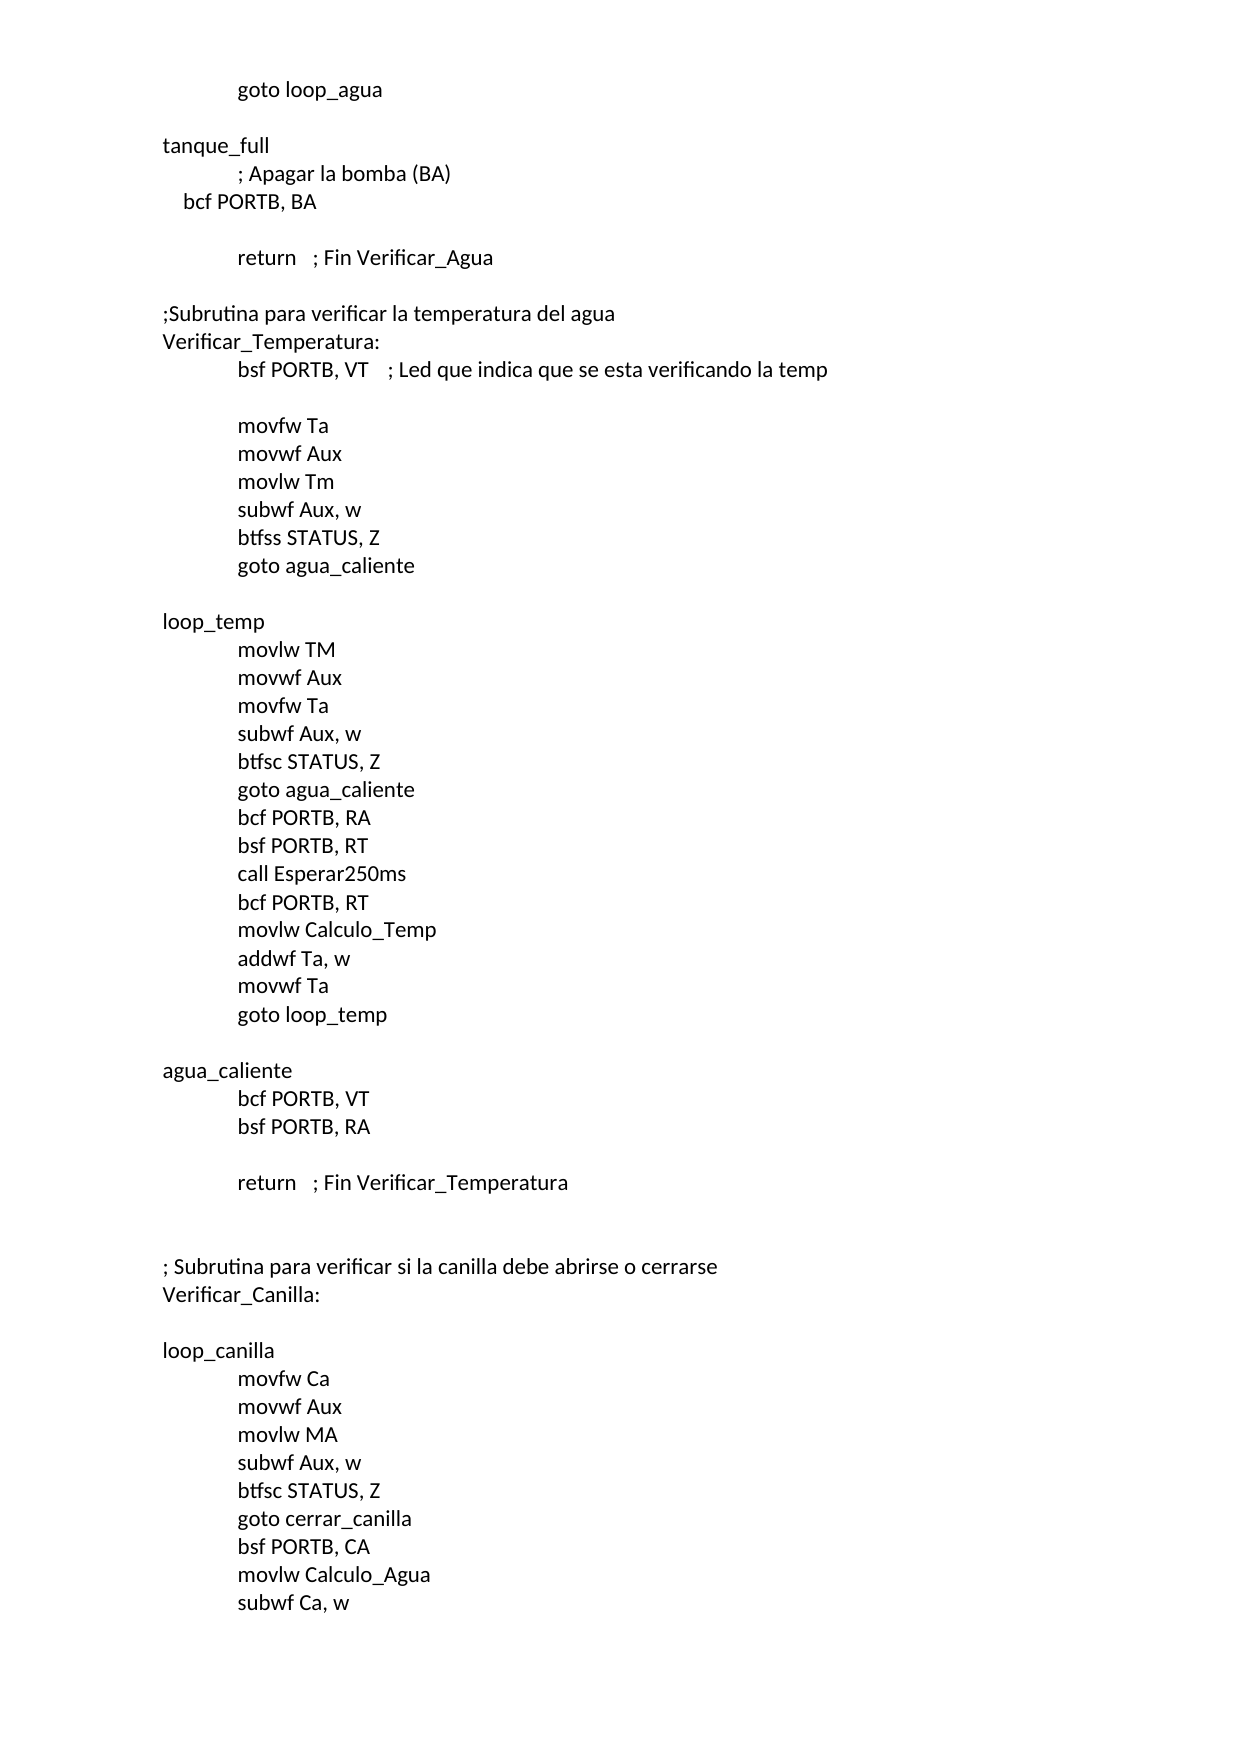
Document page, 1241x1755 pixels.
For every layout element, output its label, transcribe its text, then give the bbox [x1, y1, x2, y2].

text Verificar_Canilla: [162, 1280, 1124, 1308]
text movwf Aux [162, 1392, 1124, 1420]
text goto loop_temp [162, 1000, 1124, 1028]
text bcf PORTB, RT [162, 888, 1124, 916]
text ; Subrutina para verificar si la canilla debe abrirse o cerrarse [162, 1252, 1124, 1280]
text goto cerrar_canilla [162, 1504, 1124, 1532]
text return ; Fin Verificar_Agua [162, 243, 1124, 271]
text subwf Aux, w [162, 1448, 1124, 1476]
text subwf Aux, w [162, 495, 1124, 523]
text return ; Fin Verificar_Temperatura [162, 1168, 1124, 1196]
text btfsc STATUS, Z [162, 747, 1124, 776]
text bsf PORTB, VT ; Led que indica que se esta verificando la temp [162, 355, 1124, 383]
text btfsc STATUS, Z [162, 1476, 1124, 1504]
text Verificar_Temperatura: [162, 327, 1124, 355]
text bsf PORTB, RA [162, 1112, 1124, 1140]
text movlw Tm [162, 467, 1124, 495]
text loop_temp [162, 607, 1124, 635]
text ;Subrutina para verificar la temperatura del agua [162, 299, 1124, 327]
text bsf PORTB, RT [162, 832, 1124, 859]
text movwf Aux [162, 663, 1124, 691]
text bsf PORTB, CA [162, 1532, 1124, 1560]
text movlw Calculo_Agua [162, 1560, 1124, 1588]
text bcf PORTB, RA [162, 803, 1124, 832]
text subwf Ca, w [162, 1588, 1124, 1616]
text goto agua_caliente [162, 776, 1124, 803]
text tanque_full [162, 131, 1124, 159]
text agua_caliente [162, 1056, 1124, 1084]
text movfw Ta [162, 411, 1124, 439]
text ; Apagar la bomba (BA) [162, 159, 1124, 187]
text movlw Calculo_Temp [162, 916, 1124, 944]
text movfw Ta [162, 691, 1124, 719]
text subwf Aux, w [162, 719, 1124, 747]
text btfss STATUS, Z [162, 523, 1124, 551]
text movwf Aux [162, 439, 1124, 467]
text addwf Ta, w [162, 944, 1124, 972]
text movfw Ca [162, 1364, 1124, 1392]
text movwf Ta [162, 972, 1124, 1000]
text bcf PORTB, VT [162, 1084, 1124, 1112]
text loop_canilla [162, 1336, 1124, 1364]
text movlw TM [162, 635, 1124, 663]
text movlw MA [162, 1420, 1124, 1448]
text call Esperar250ms [162, 859, 1124, 888]
text bcf PORTB, BA [162, 187, 1124, 215]
text goto loop_agua [162, 75, 1124, 103]
text goto agua_caliente [162, 551, 1124, 579]
